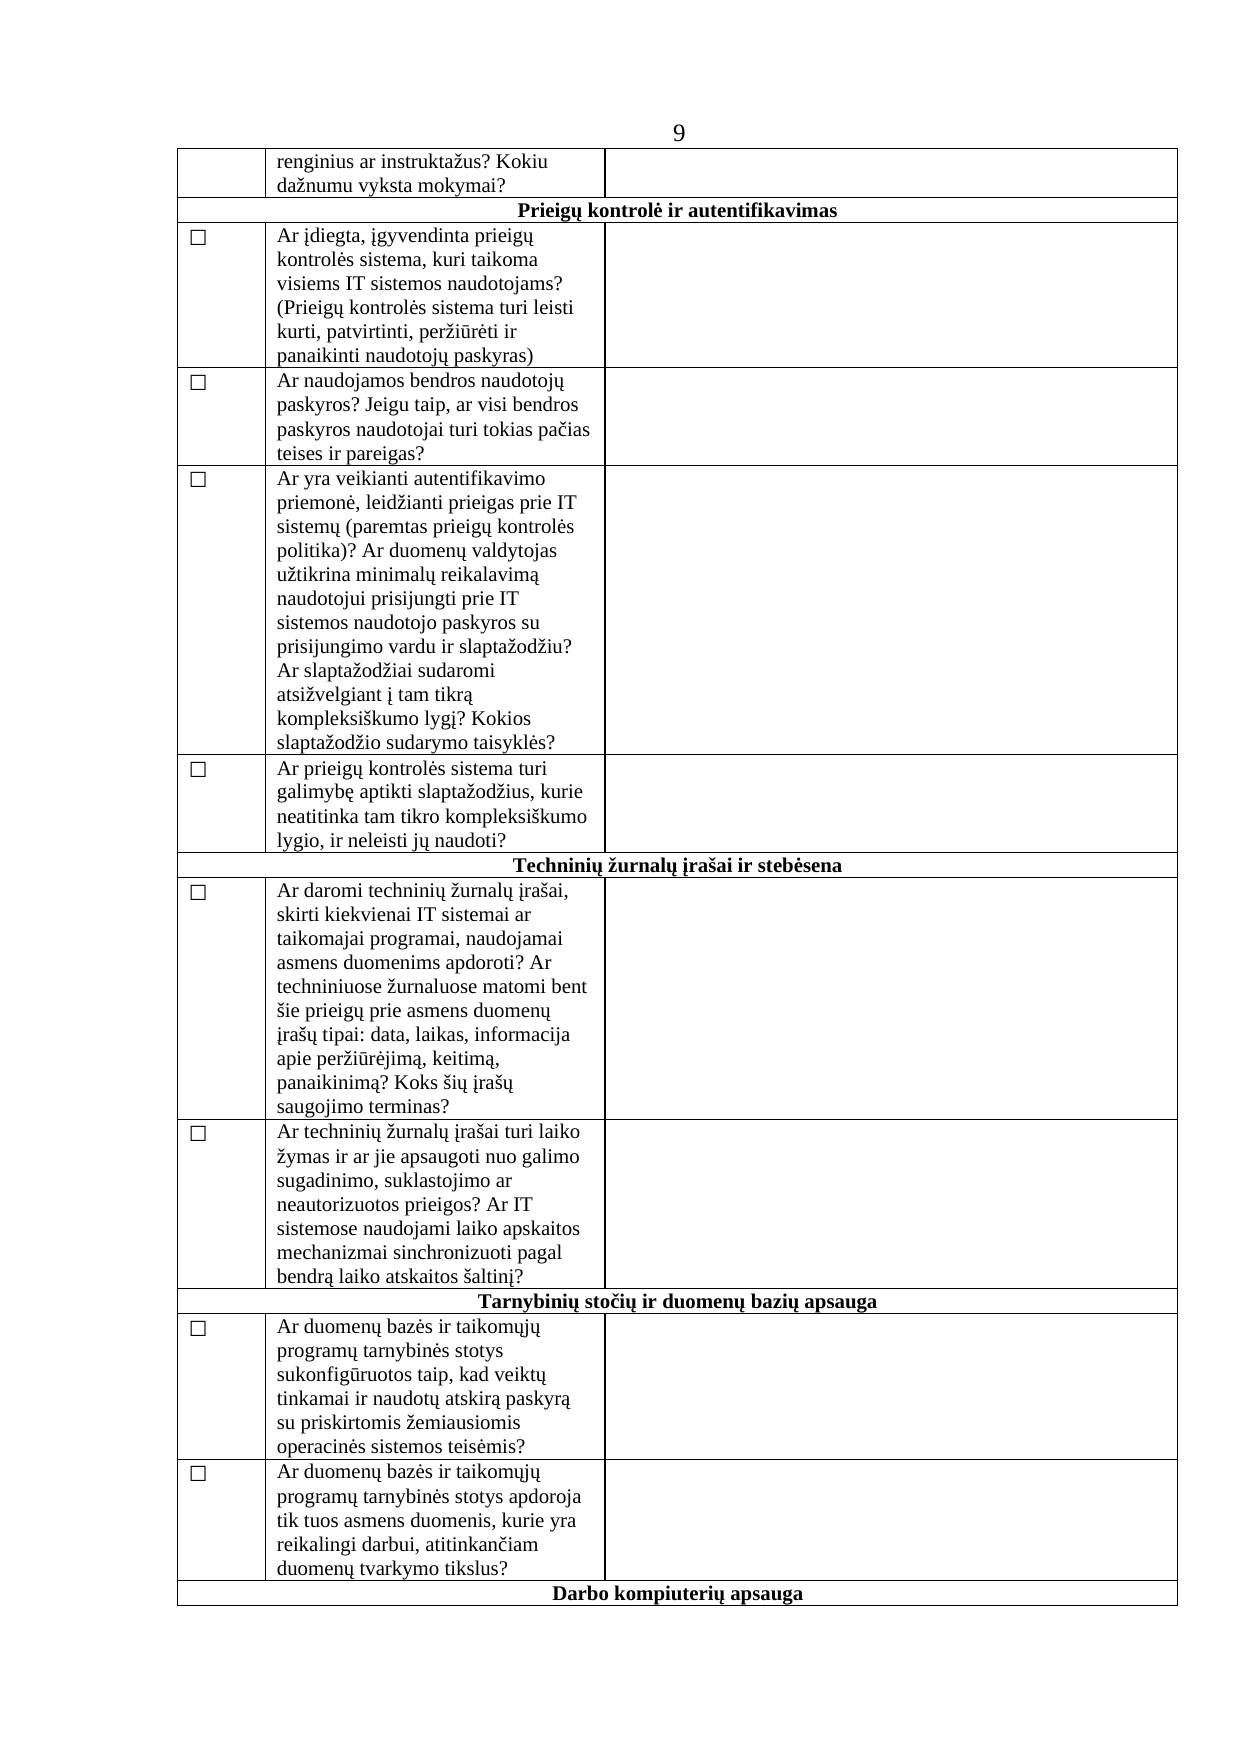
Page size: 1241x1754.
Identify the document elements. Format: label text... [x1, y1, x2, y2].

table_cell Ar įdiegta, įgyvendinta prieigų kontrolės sistema, kuri taikoma visiems IT sistemos naudotojams? (Prieigų kontrolės sistema turi leisti kurti, patvirtinti, peržiūrėti ir panaikinti naudotojų paskyras) [266, 223, 604, 367]
table_cell [606, 368, 1177, 464]
table_cell [606, 466, 1177, 754]
table_cell [606, 755, 1177, 852]
table_cell ☐ [178, 878, 265, 1118]
table_cell Tarnybinių stočių ir duomenų bazių apsauga [178, 1289, 1177, 1313]
table_cell ☐ [178, 1120, 265, 1288]
table_cell Darbo kompiuterių apsauga [178, 1581, 1177, 1605]
table_cell [606, 1460, 1177, 1580]
table_cell [606, 878, 1177, 1118]
table_cell [606, 223, 1177, 367]
table_cell Ar yra veikianti autentifikavimo priemonė, leidžianti prieigas prie IT sistemų (paremtas prieigų kontrolės politika)? Ar duomenų valdytojas užtikrina minimalų reikalavimą naudotojui prisijungti prie IT sistemos naudotojo paskyros su prisijungimo vardu ir slaptažodžiu? Ar slaptažodžiai sudaromi atsižvelgiant į tam tikrą kompleksiškumo lygį? Kokios slaptažodžio sudarymo taisyklės? [266, 466, 604, 754]
table_cell [606, 1120, 1177, 1288]
table_cell Ar duomenų bazės ir taikomųjų programų tarnybinės stotys sukonfigūruotos taip, kad veiktų tinkamai ir naudotų atskirą paskyrą su priskirtomis žemiausiomis operacinės sistemos teisėmis? [266, 1314, 604, 1458]
table_cell [178, 149, 265, 197]
table_cell [606, 149, 1177, 197]
table_cell Ar daromi techninių žurnalų įrašai, skirti kiekvienai IT sistemai ar taikomajai programai, naudojamai asmens duomenims apdoroti? Ar techniniuose žurnaluose matomi bent šie prieigų prie asmens duomenų įrašų tipai: data, laikas, informacija apie peržiūrėjimą, keitimą, panaikinimą? Koks šių įrašų saugojimo terminas? [266, 878, 604, 1118]
table_cell Ar prieigų kontrolės sistema turi galimybę aptikti slaptažodžius, kurie neatitinka tam tikro kompleksiškumo lygio, ir neleisti jų naudoti? [266, 755, 604, 852]
table_cell ☐ [178, 368, 265, 464]
table_cell Techninių žurnalų įrašai ir stebėsena [178, 853, 1177, 877]
table_cell ☐ [178, 466, 265, 754]
table_cell renginius ar instruktažus? Kokiu dažnumu vyksta mokymai? [266, 149, 604, 197]
table_cell Ar techninių žurnalų įrašai turi laiko žymas ir ar jie apsaugoti nuo galimo sugadinimo, suklastojimo ar neautorizuotos prieigos? Ar IT sistemose naudojami laiko apskaitos mechanizmai sinchronizuoti pagal bendrą laiko atskaitos šaltinį? [266, 1120, 604, 1288]
table_cell Ar naudojamos bendros naudotojų paskyros? Jeigu taip, ar visi bendros paskyros naudotojai turi tokias pačias teises ir pareigas? [266, 368, 604, 464]
table_cell ☐ [178, 755, 265, 852]
table_cell Prieigų kontrolė ir autentifikavimas [178, 198, 1177, 222]
table_cell Ar duomenų bazės ir taikomųjų programų tarnybinės stotys apdoroja tik tuos asmens duomenis, kurie yra reikalingi darbui, atitinkančiam duomenų tvarkymo tikslus? [266, 1460, 604, 1580]
table_cell ☐ [178, 223, 265, 367]
table_cell ☐ [178, 1314, 265, 1458]
table_cell [606, 1314, 1177, 1458]
table_cell ☐ [178, 1460, 265, 1580]
